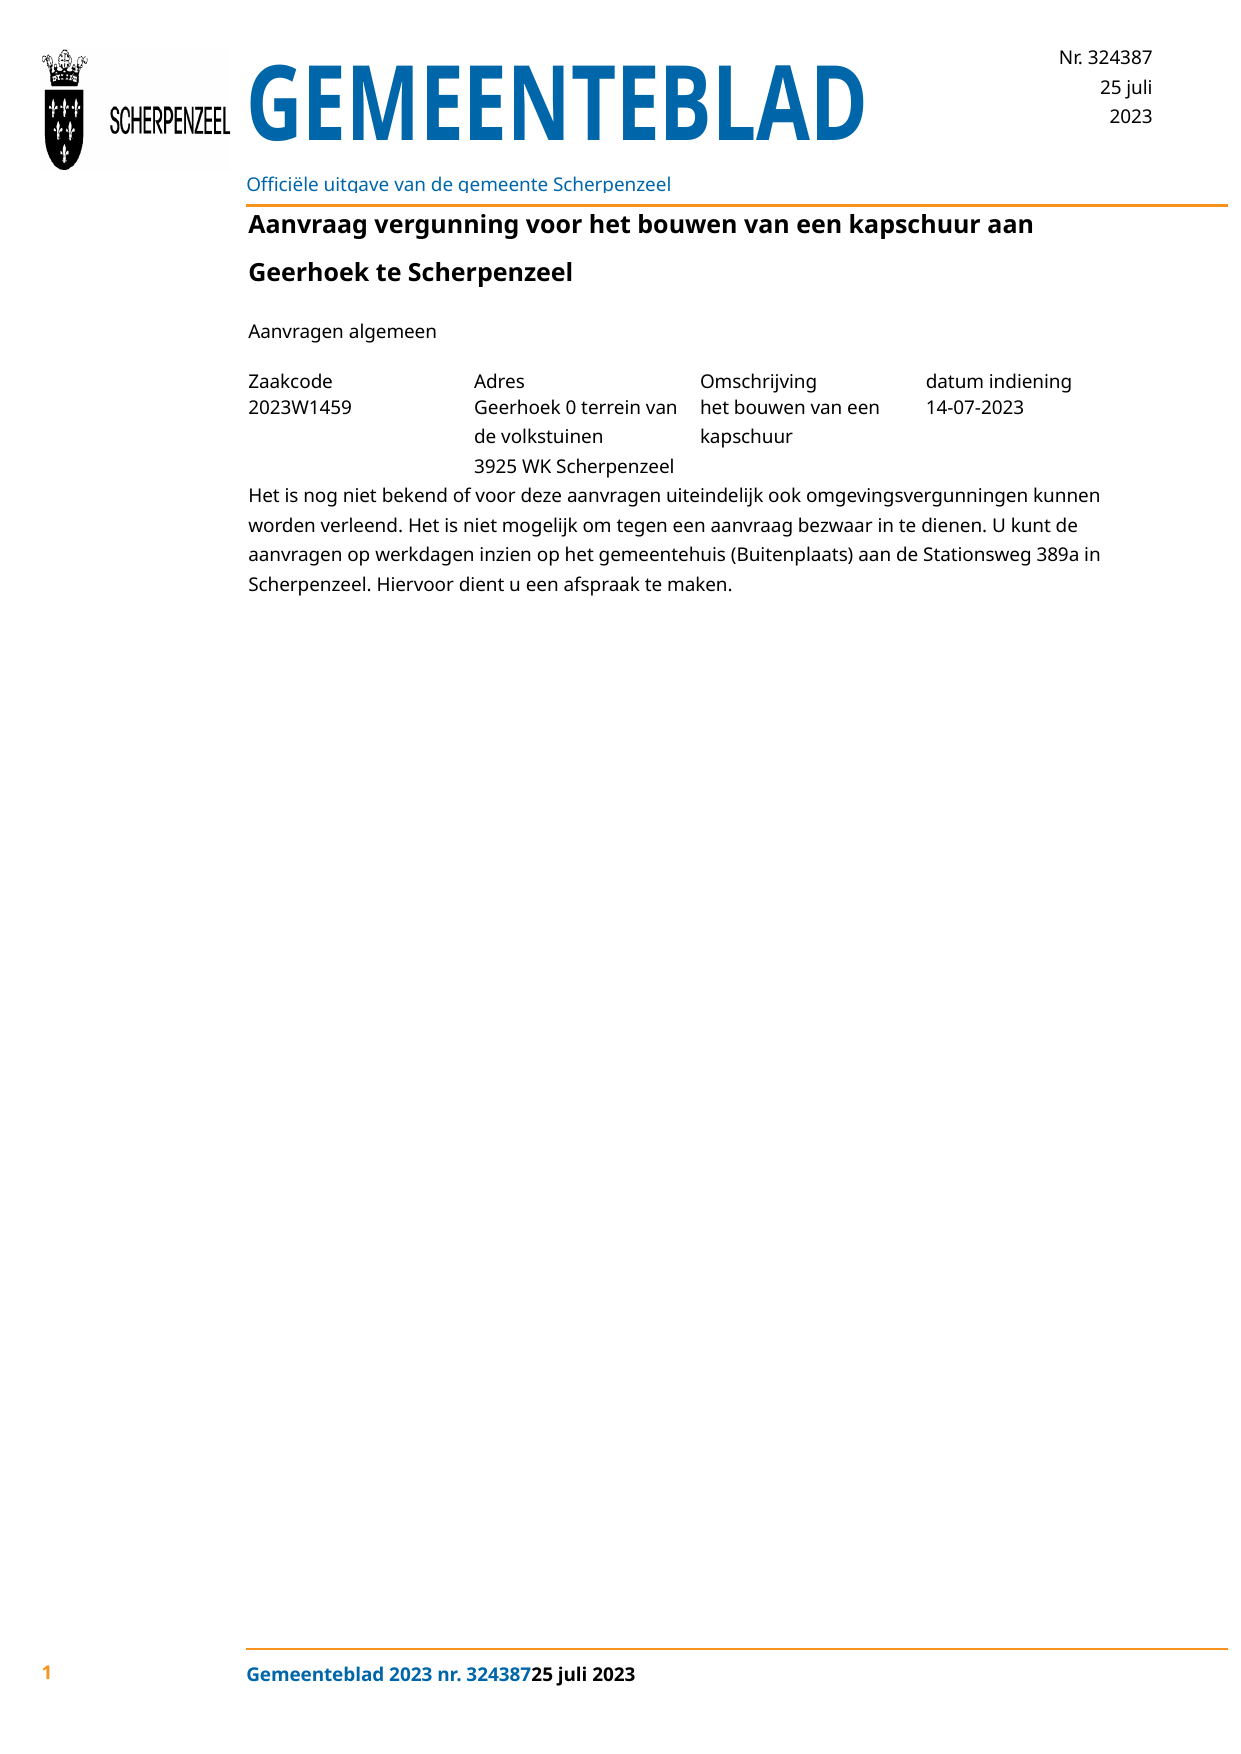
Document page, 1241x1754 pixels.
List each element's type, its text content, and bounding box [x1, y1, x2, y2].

table_header Omschrijving [700, 369, 926, 394]
text Het is nog niet bekend of voor deze aanvragen uiteindelijk ook omgevingsvergunningen kunnen worden verleend. Het is niet mogelijk om tegen een aanvraag bezwaar in te dienen. U kunt de aanvragen op werkdagen inzien op het gemeentehuis (Buitenplaats) aan de Stationsweg 389a in Scherpenzeel. Hiervoor dient u een afspraak te maken. [248, 482, 1152, 597]
table_header datum indiening [926, 369, 1152, 394]
table_cell 14-07-2023 [926, 394, 1152, 479]
table_cell het bouwen van een kapschuur [700, 394, 926, 479]
text Aanvraag vergunning voor het bouwen van een kapschuur aan Geerhoek te Scherpenzeel [248, 207, 1152, 288]
table_header Zaakcode [248, 369, 474, 394]
text Aanvragen algemeen [248, 318, 1152, 344]
picture [41, 47, 231, 172]
table_cell Geerhoek 0 terrein van de volkstuinen 3925 WK Scherpenzeel [474, 394, 700, 479]
table_cell 2023W1459 [248, 394, 474, 479]
table_header Adres [474, 369, 700, 394]
